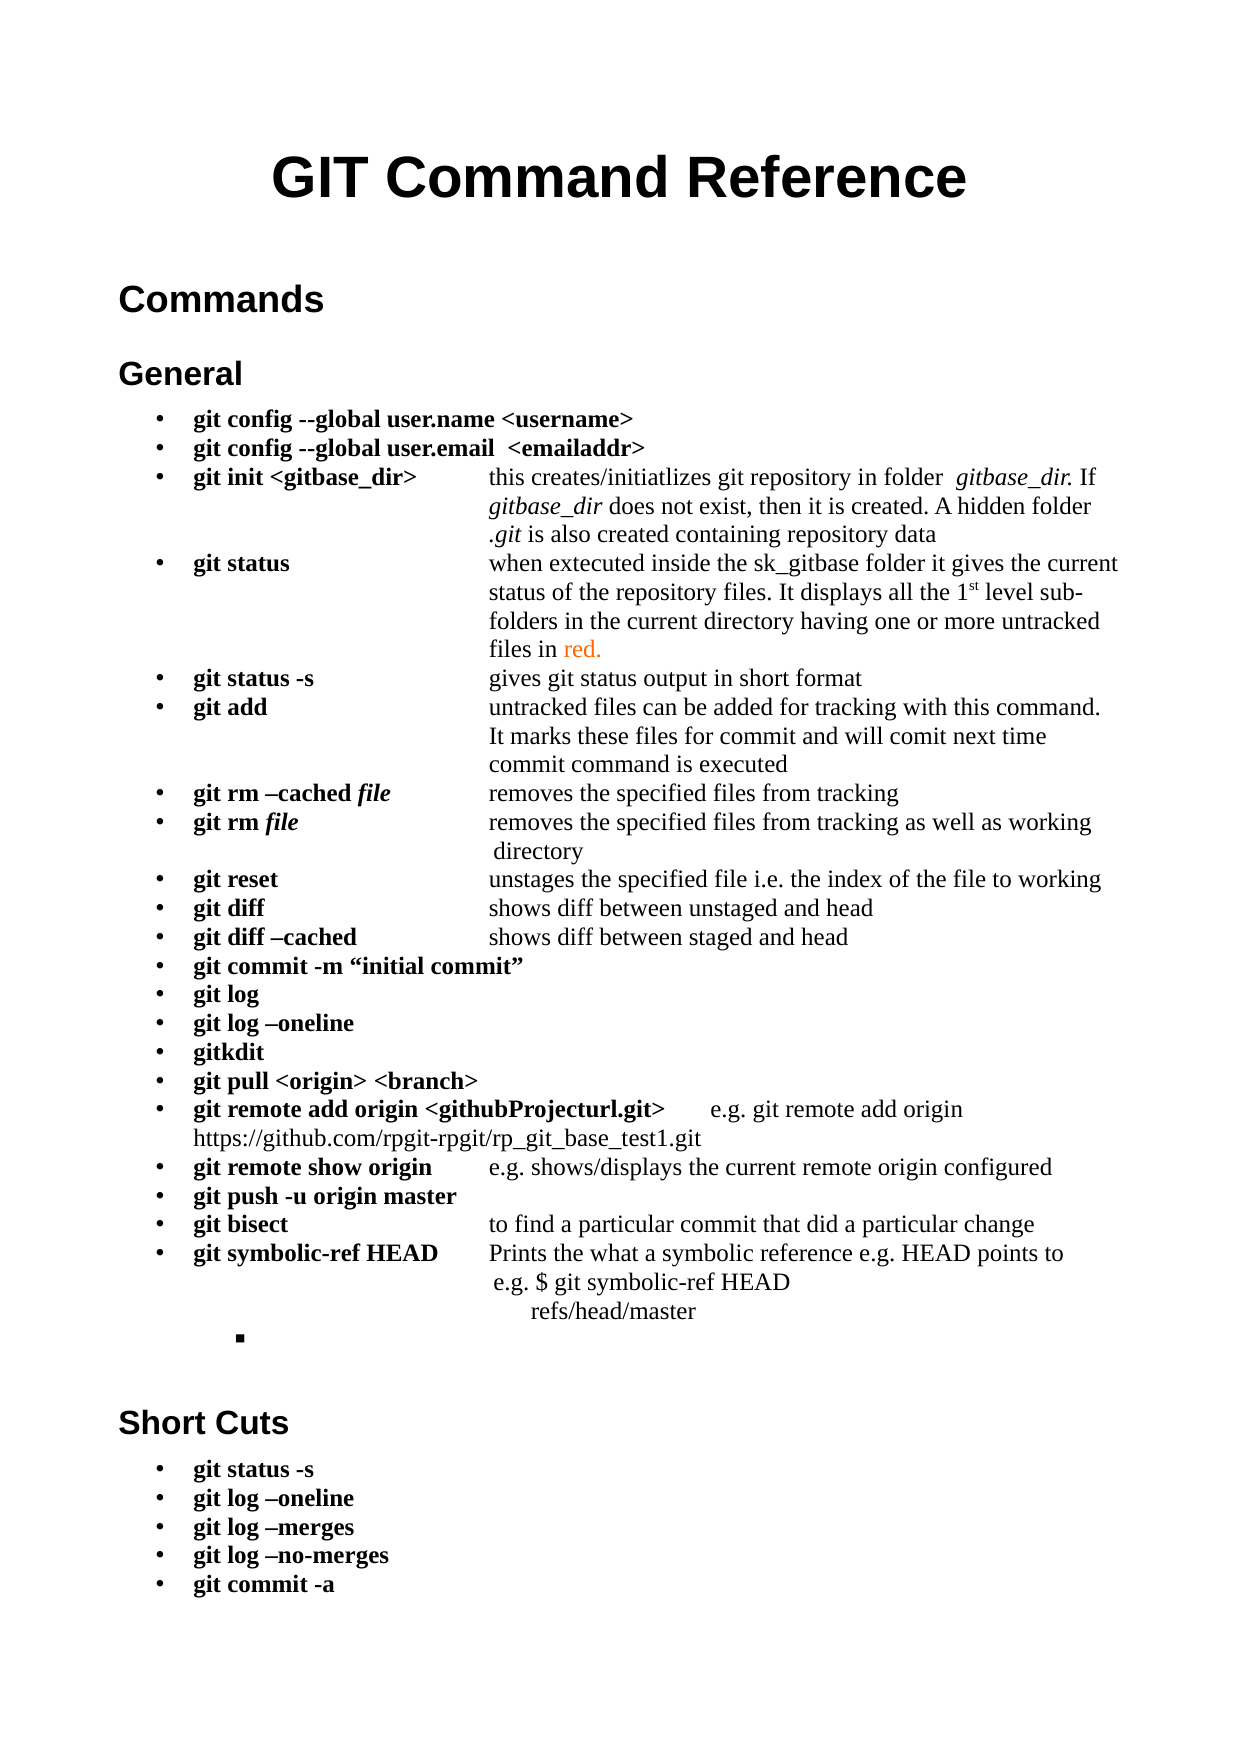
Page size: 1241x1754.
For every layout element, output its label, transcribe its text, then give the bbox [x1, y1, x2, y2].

list git push -u origin master [156, 1181, 1122, 1209]
list git symbolic-ref HEAD Prints the what a symbolic reference e.g. HEAD points to [156, 1238, 1122, 1267]
list git bisect to find a particular commit that did a particular change [156, 1209, 1122, 1238]
list git reset unstages the specified file i.e. the index of the file to working [156, 864, 1122, 893]
list gitkdit [156, 1037, 1122, 1066]
title GIT Command Reference [118, 143, 1122, 210]
list e.g. $ git symbolic-ref HEAD [456, 1267, 1122, 1296]
list git log –no-merges [156, 1540, 1122, 1569]
list git diff –cached shows diff between staged and head [156, 922, 1122, 951]
list git config --global user.email <emailaddr> [156, 433, 1122, 462]
list git status -s [156, 1454, 1122, 1483]
list git commit -m “initial commit” [156, 951, 1122, 979]
list directory [456, 836, 1122, 864]
list git remote show origin e.g. shows/displays the current remote origin configured [156, 1152, 1122, 1181]
list git log –oneline [156, 1483, 1122, 1512]
list git rm –cached file removes the specified files from tracking [156, 778, 1122, 807]
subtitle General [118, 353, 1122, 392]
subtitle Commands [118, 276, 1122, 320]
list git diff shows diff between unstaged and head [156, 893, 1122, 922]
list git log –oneline [156, 1008, 1122, 1037]
list git add untracked files can be added for tracking with this command. It marks these files for commit and will comit next time commit command is executed [156, 692, 1122, 778]
list git rm file removes the specified files from tracking as well as working [156, 807, 1122, 836]
list git status when extecuted inside the sk_gitbase folder it gives the current status of the repository files. It displays all the 1st level sub- folders in the current directory having one or more untracked files in red. [156, 548, 1122, 663]
list git config --global user.name <username> [156, 404, 1122, 433]
list git commit -a [156, 1569, 1122, 1598]
list git pull <origin> <branch> [156, 1066, 1122, 1094]
list git remote add origin <githubProjecturl.git> e.g. git remote add origin https://github.com/rpgit-rpgit/rp_git_base_test1.git [156, 1094, 1122, 1152]
list git init <gitbase_dir> this creates/initiatlizes git repository in folder gitbase_dir. If gitbase_dir does not exist, then it is created. A hidden folder .git is also created containing repository data [156, 462, 1122, 548]
list git log –merges [156, 1512, 1122, 1540]
list refs/head/master [493, 1296, 1122, 1324]
list git log [156, 979, 1122, 1008]
subtitle Short Cuts [118, 1403, 1122, 1442]
list git status -s gives git status output in short format [156, 663, 1122, 692]
